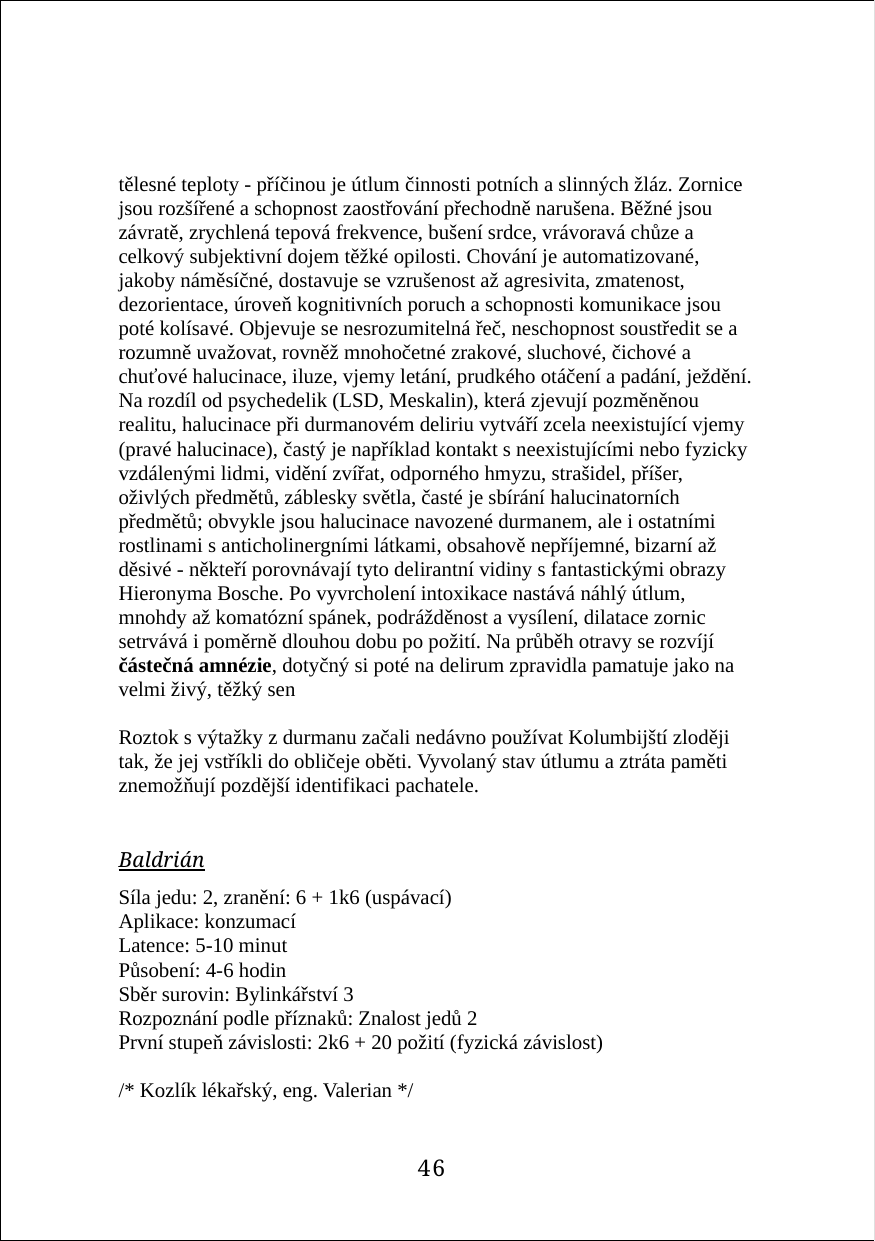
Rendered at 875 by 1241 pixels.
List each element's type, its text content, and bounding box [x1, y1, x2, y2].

text tělesné teploty - příčinou je útlum činnosti potních a slinných žláz. Zornice jsou rozšířené a schopnost zaostřování přechodně narušena. Běžné jsou závratě, zrychlená tepová frekvence, bušení srdce, vrávoravá chůze a celkový subjektivní dojem těžké opilosti. Chování je automatizované, jakoby náměsíčné, dostavuje se vzrušenost až agresivita, zmatenost, dezorientace, úroveň kognitivních poruch a schopnosti komunikace jsou poté kolísavé. Objevuje se nesrozumitelná řeč, neschopnost soustředit se a rozumně uvažovat, rovněž mnohočetné zrakové, sluchové, čichové a chuťové halucinace, iluze, vjemy letání, prudkého otáčení a padání, ježdění. Na rozdíl od psychedelik (LSD, Meskalin), která zjevují pozměněnou realitu, halucinace při durmanovém deliriu vytváří zcela neexistující vjemy (pravé halucinace), častý je například kontakt s neexistujícími nebo fyzicky vzdálenými lidmi, vidění zvířat, odporného hmyzu, strašidel, příšer, oživlých předmětů, záblesky světla, časté je sbírání halucinatorních předmětů; obvykle jsou halucinace navozené durmanem, ale i ostatními rostlinami s anticholinergními látkami, obsahově nepříjemné, bizarní až děsivé - někteří porovnávají tyto delirantní vidiny s fantastickými obrazy Hieronyma Bosche. Po vyvrcholení intoxikace nastává náhlý útlum, mnohdy až komatózní spánek, podrážděnost a vysílení, dilatace zornic setrvává i poměrně dlouhou dobu po požití. Na průběh otravy se rozvíjí částečná amnézie, dotyčný si poté na delirum zpravidla pamatuje jako na velmi živý, těžký sen [118, 172, 756, 701]
text První stupeň závislosti: 2k6 + 20 požití (fyzická závislost) [118, 1030, 756, 1054]
subtitle Baldrián [118, 845, 756, 873]
text Působení: 4-6 hodin [118, 957, 756, 982]
text Rozpoznání podle příznaků: Znalost jedů 2 [118, 1006, 756, 1030]
text Aplikace: konzumací [118, 909, 756, 933]
text Sběr surovin: Bylinkářství 3 [118, 982, 756, 1006]
text Síla jedu: 2, zranění: 6 + 1k6 (uspávací) [118, 885, 756, 909]
text Roztok s výtažky z durmanu začali nedávno používat Kolumbijští zloději tak, že jej vstříkli do obličeje oběti. Vyvolaný stav útlumu a ztráta paměti znemožňují pozdější identifikaci pachatele. [118, 725, 756, 797]
text Latence: 5-10 minut [118, 933, 756, 957]
text /* Kozlík lékařský, eng. Valerian */ [118, 1078, 756, 1102]
